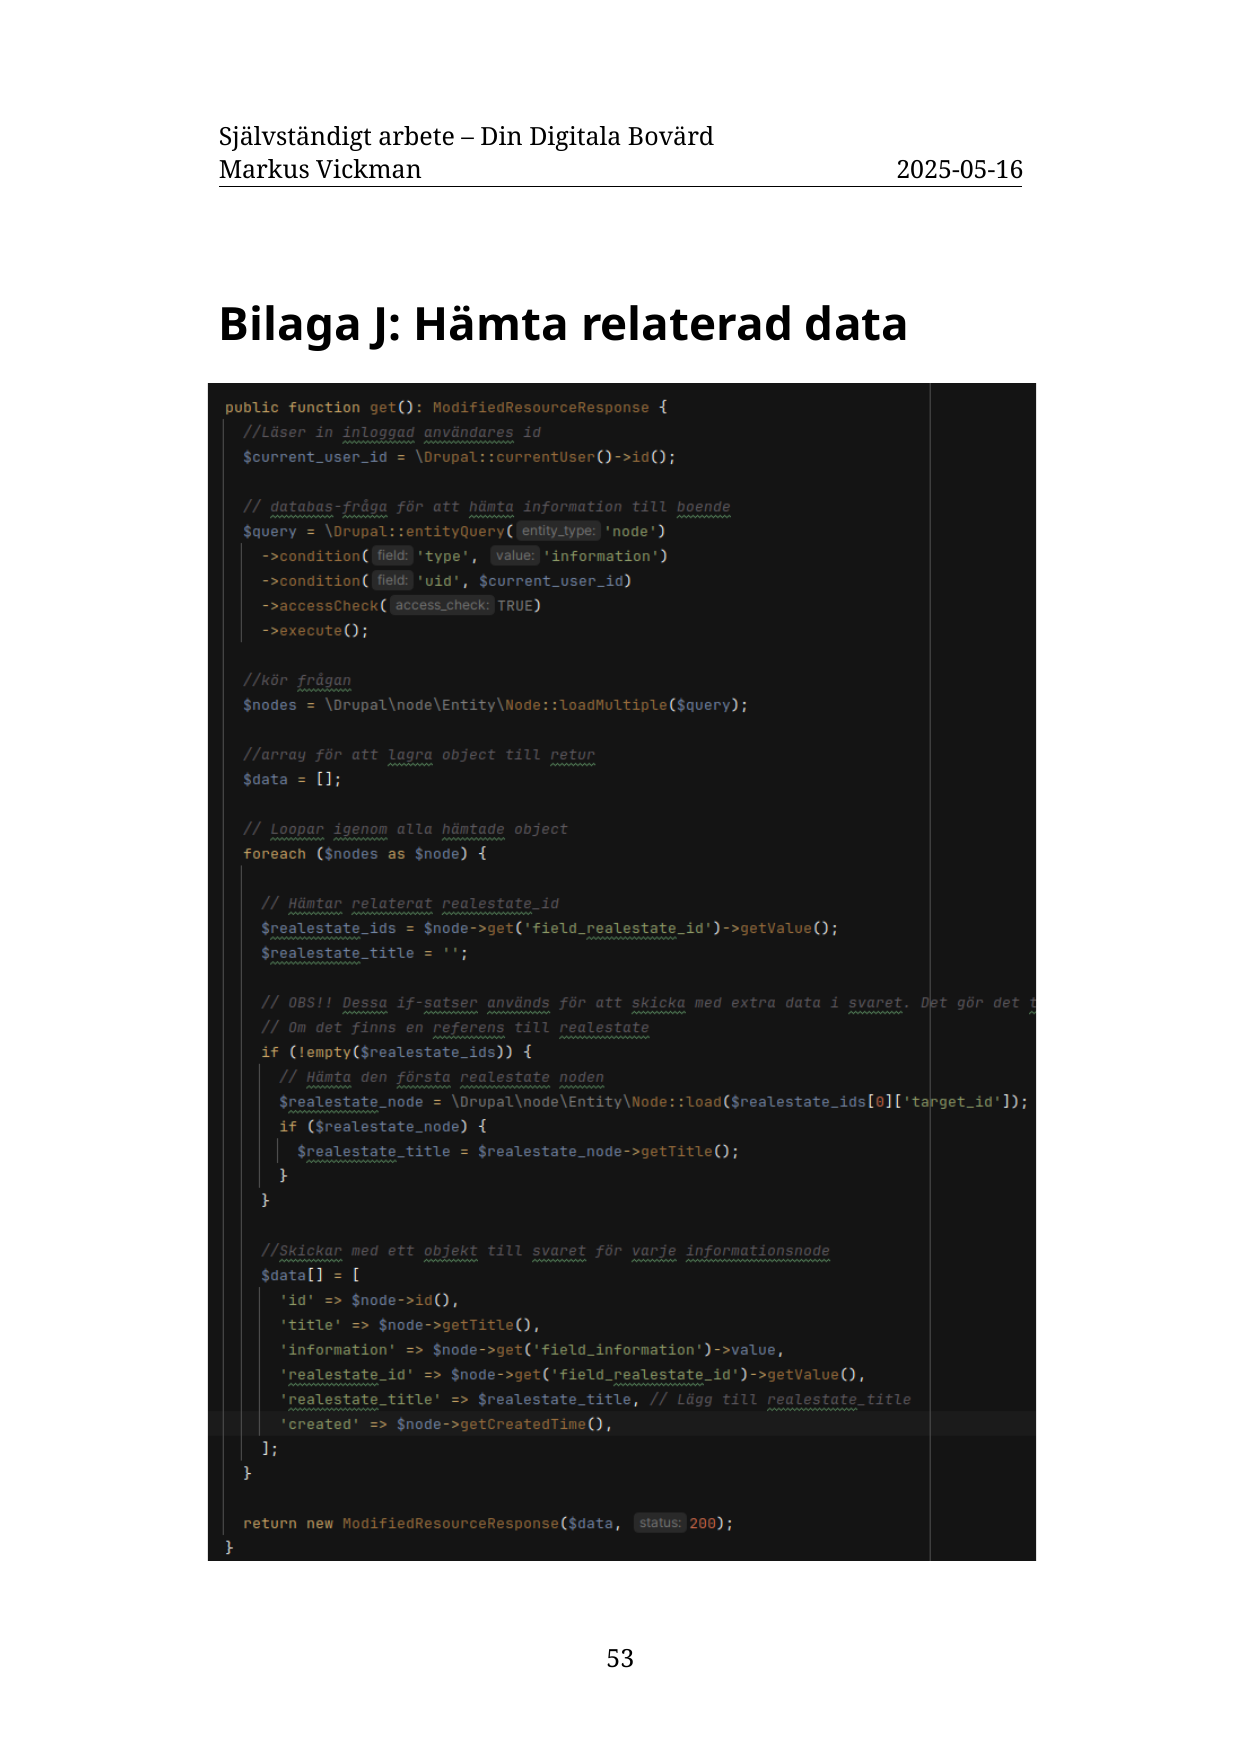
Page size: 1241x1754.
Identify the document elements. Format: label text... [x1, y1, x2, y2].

subtitle Bilaga J: Hämta relaterad data [218, 291, 1022, 353]
picture [207, 383, 1037, 1561]
